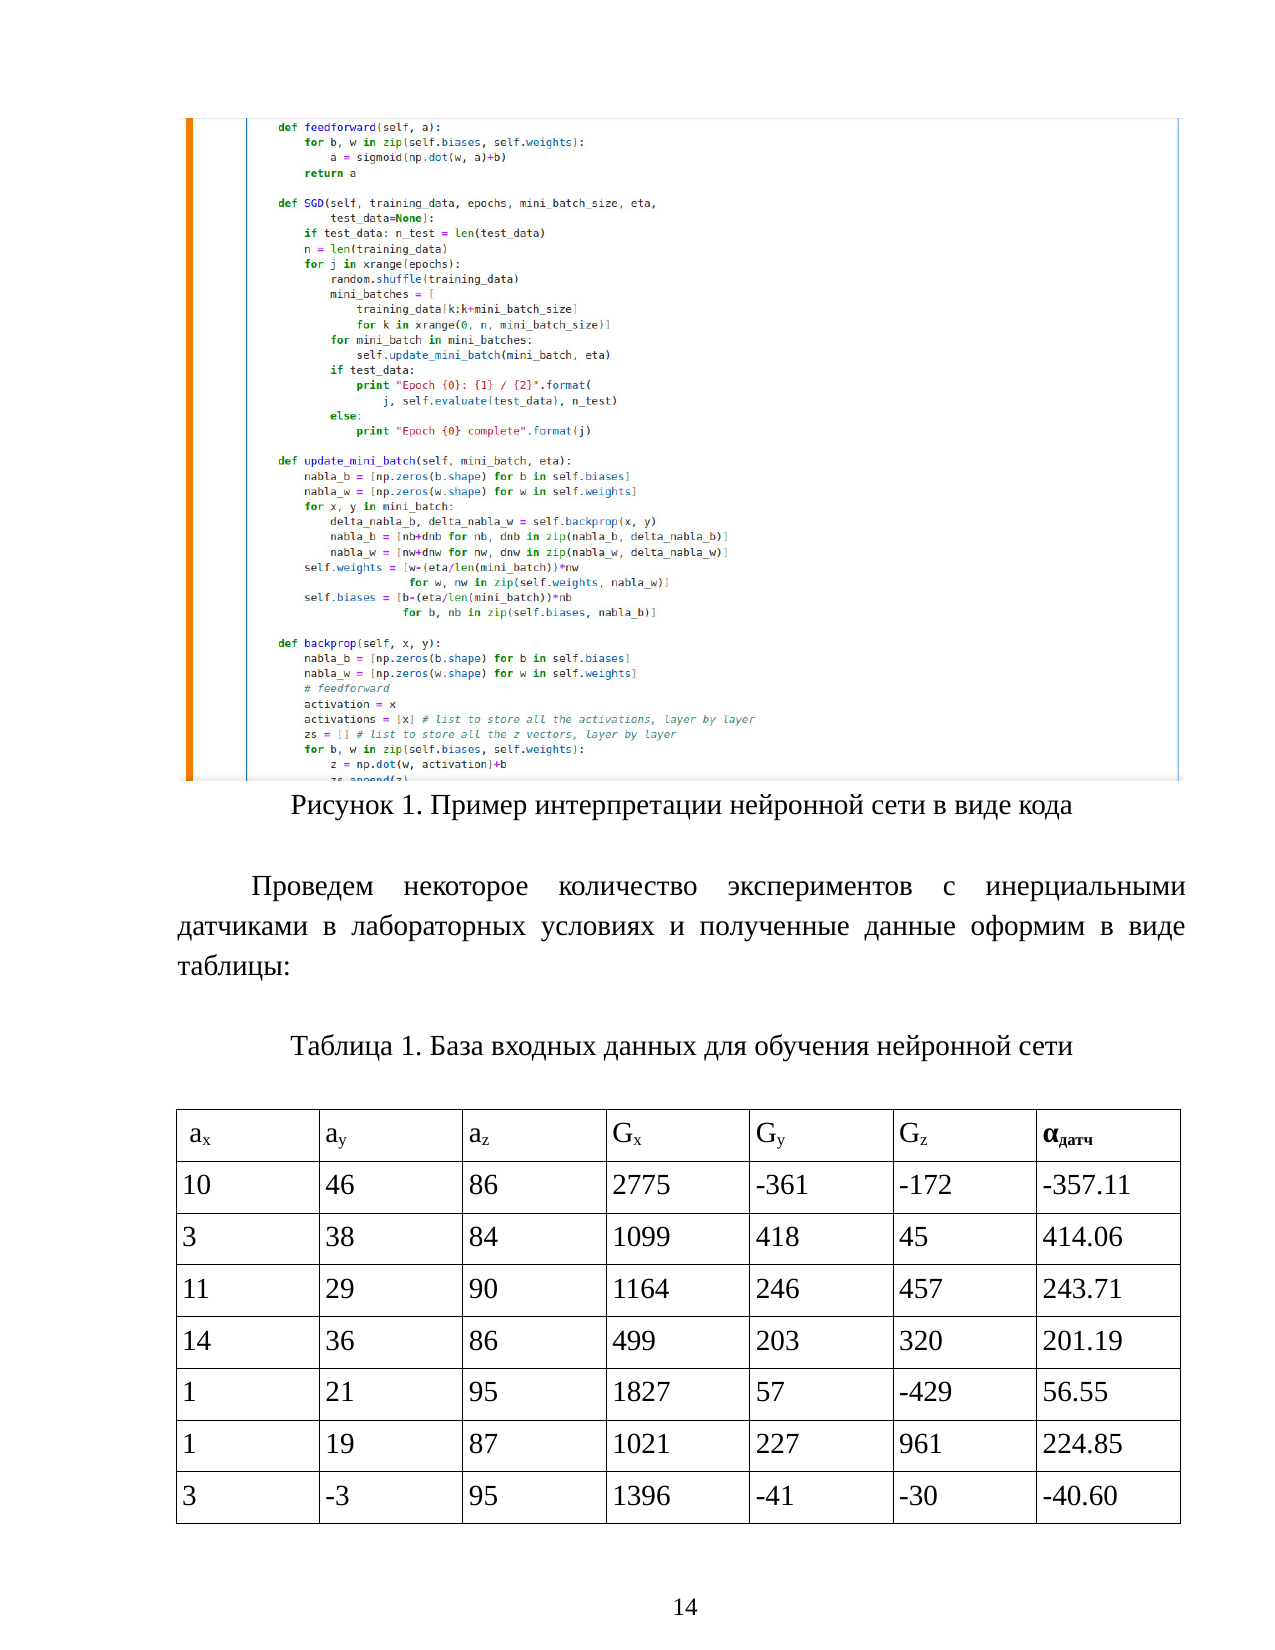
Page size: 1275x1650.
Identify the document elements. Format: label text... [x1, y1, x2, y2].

table_cell 1099 [607, 1214, 749, 1264]
table_cell 38 [320, 1214, 462, 1264]
table_cell 14 [177, 1317, 319, 1368]
table_cell 10 [177, 1162, 319, 1212]
table_cell -172 [894, 1162, 1036, 1212]
table_header az [463, 1110, 606, 1161]
table_cell 46 [320, 1162, 462, 1212]
table_cell 227 [750, 1421, 893, 1471]
text Рисунок 1. Пример интерпретации нейронной сети в виде кода [177, 781, 1186, 821]
table_cell 1 [177, 1421, 319, 1471]
table_cell 961 [894, 1421, 1036, 1471]
table_header Gx [607, 1110, 749, 1161]
table_cell 45 [894, 1214, 1036, 1264]
table_cell 201.19 [1037, 1317, 1180, 1368]
table_cell 418 [750, 1214, 893, 1264]
table_cell -30 [894, 1472, 1036, 1523]
table_cell 243.71 [1037, 1265, 1180, 1316]
table_cell -40.60 [1037, 1472, 1180, 1523]
table_cell 1 [177, 1369, 319, 1419]
table_cell 1827 [607, 1369, 749, 1419]
text Проведем некоторое количество экспериментов с инерциальными датчиками в лабораторных условиях и полученные данные оформим в виде таблицы: [177, 868, 1186, 982]
table_cell -357.11 [1037, 1162, 1180, 1212]
table_cell 21 [320, 1369, 462, 1419]
table_cell 457 [894, 1265, 1036, 1316]
table_cell -3 [320, 1472, 462, 1523]
table_cell 2775 [607, 1162, 749, 1212]
table_cell 3 [177, 1472, 319, 1523]
table_cell 84 [463, 1214, 606, 1264]
table_cell 499 [607, 1317, 749, 1368]
table_cell 86 [463, 1317, 606, 1368]
table_cell 95 [463, 1369, 606, 1419]
table_cell 11 [177, 1265, 319, 1316]
table_cell 203 [750, 1317, 893, 1368]
table_cell 224.85 [1037, 1421, 1180, 1471]
picture [179, 118, 1184, 781]
table_cell 414.06 [1037, 1214, 1180, 1264]
table_cell 246 [750, 1265, 893, 1316]
table_header ax [177, 1110, 319, 1161]
table_cell 1021 [607, 1421, 749, 1471]
table_cell 86 [463, 1162, 606, 1212]
table_cell 56.55 [1037, 1369, 1180, 1419]
table_cell 320 [894, 1317, 1036, 1368]
table_cell 1396 [607, 1472, 749, 1523]
table_header αдатч [1037, 1110, 1180, 1161]
table_header Gz [894, 1110, 1036, 1161]
table_cell 90 [463, 1265, 606, 1316]
table_cell -361 [750, 1162, 893, 1212]
table_cell 19 [320, 1421, 462, 1471]
table_cell -41 [750, 1472, 893, 1523]
text Таблица 1. База входных данных для обучения нейронной сети [177, 1028, 1186, 1062]
table_cell 1164 [607, 1265, 749, 1316]
table_cell 3 [177, 1214, 319, 1264]
table_header ay [320, 1110, 462, 1161]
table_cell 95 [463, 1472, 606, 1523]
table_cell 29 [320, 1265, 462, 1316]
table_cell 36 [320, 1317, 462, 1368]
table_cell 87 [463, 1421, 606, 1471]
table_cell -429 [894, 1369, 1036, 1419]
table_cell 57 [750, 1369, 893, 1419]
table_header Gy [750, 1110, 893, 1161]
